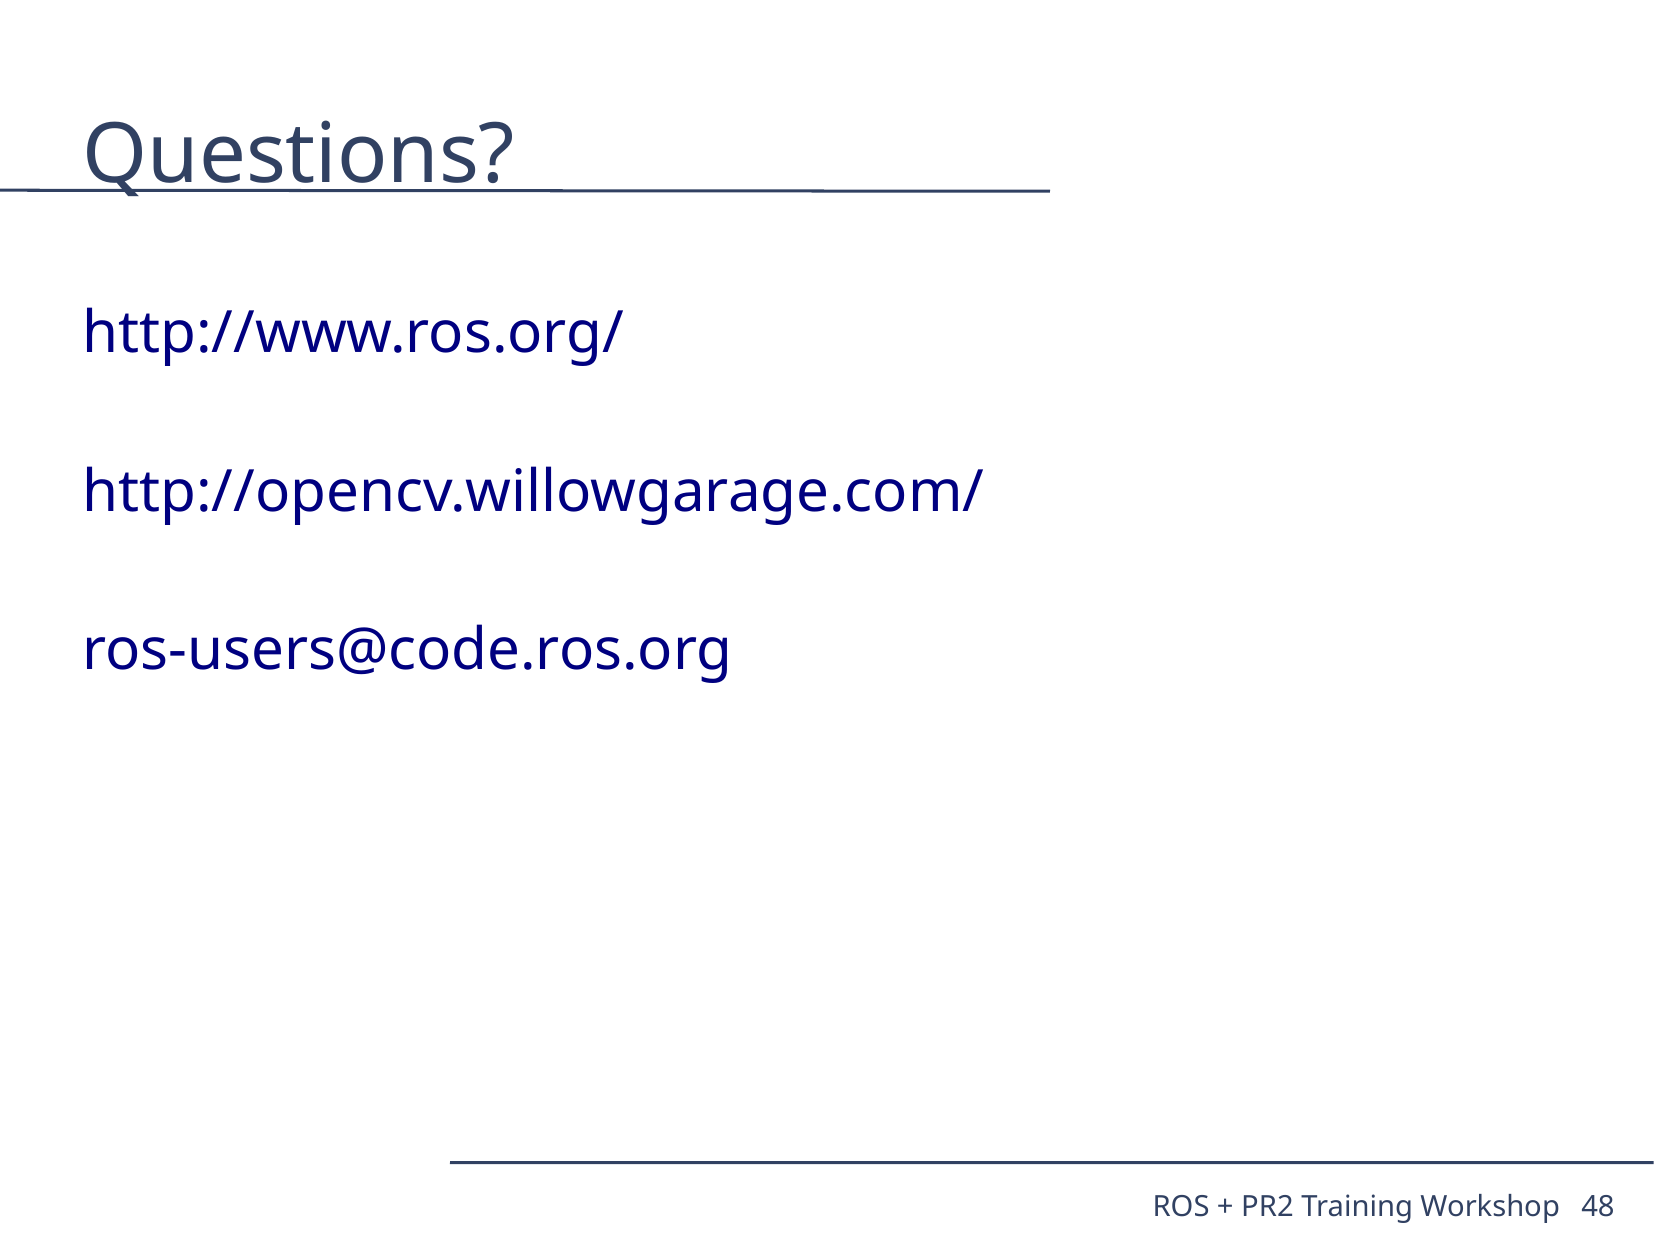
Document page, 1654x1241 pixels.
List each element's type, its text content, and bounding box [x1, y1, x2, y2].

title Questions? [82, 75, 1571, 226]
list http://www.ros.org/ http://opencv.willowgarage.com/ ros-users@code.ros.org [82, 290, 1571, 1109]
